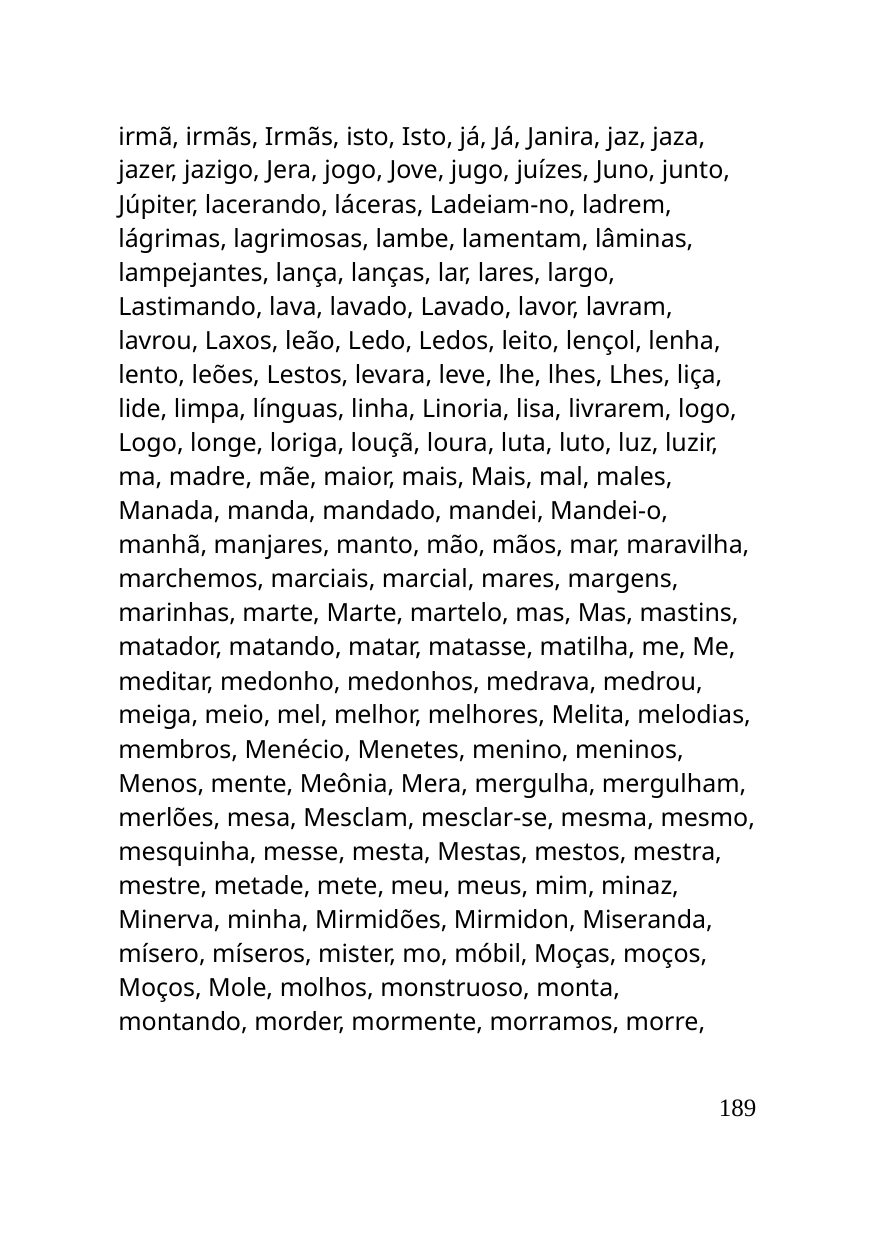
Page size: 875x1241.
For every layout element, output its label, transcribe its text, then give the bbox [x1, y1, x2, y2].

text irmã, irmãs, Irmãs, isto, Isto, já, Já, Janira, jaz, jaza, jazer, jazigo, Jera, jogo, Jove, jugo, juízes, Juno, junto, Júpiter, lacerando, láceras, Ladeiam-no, ladrem, lágrimas, lagrimosas, lambe, lamentam, lâminas, lampejantes, lança, lanças, lar, lares, largo, Lastimando, lava, lavado, Lavado, lavor, lavram, lavrou, Laxos, leão, Ledo, Ledos, leito, lençol, lenha, lento, leões, Lestos, levara, leve, lhe, lhes, Lhes, liça, lide, limpa, línguas, linha, Linoria, lisa, livrarem, logo, Logo, longe, loriga, louçã, loura, luta, luto, luz, luzir, ma, madre, mãe, maior, mais, Mais, mal, males, Manada, manda, mandado, mandei, Mandei-o, manhã, manjares, manto, mão, mãos, mar, maravilha, marchemos, marciais, marcial, mares, margens, marinhas, marte, Marte, martelo, mas, Mas, mastins, matador, matando, matar, matasse, matilha, me, Me, meditar, medonho, medonhos, medrava, medrou, meiga, meio, mel, melhor, melhores, Melita, melodias, membros, Menécio, Menetes, menino, meninos, Menos, mente, Meônia, Mera, mergulha, mergulham, merlões, mesa, Mesclam, mesclar-se, mesma, mesmo, mesquinha, messe, mesta, Mestas, mestos, mestra, mestre, metade, mete, meu, meus, mim, minaz, Minerva, minha, Mirmidões, Mirmidon, Miseranda, mísero, míseros, mister, mo, móbil, Moças, moços, Moços, Mole, molhos, monstruoso, monta, montando, morder, mormente, morramos, morre, [118, 118, 756, 1038]
